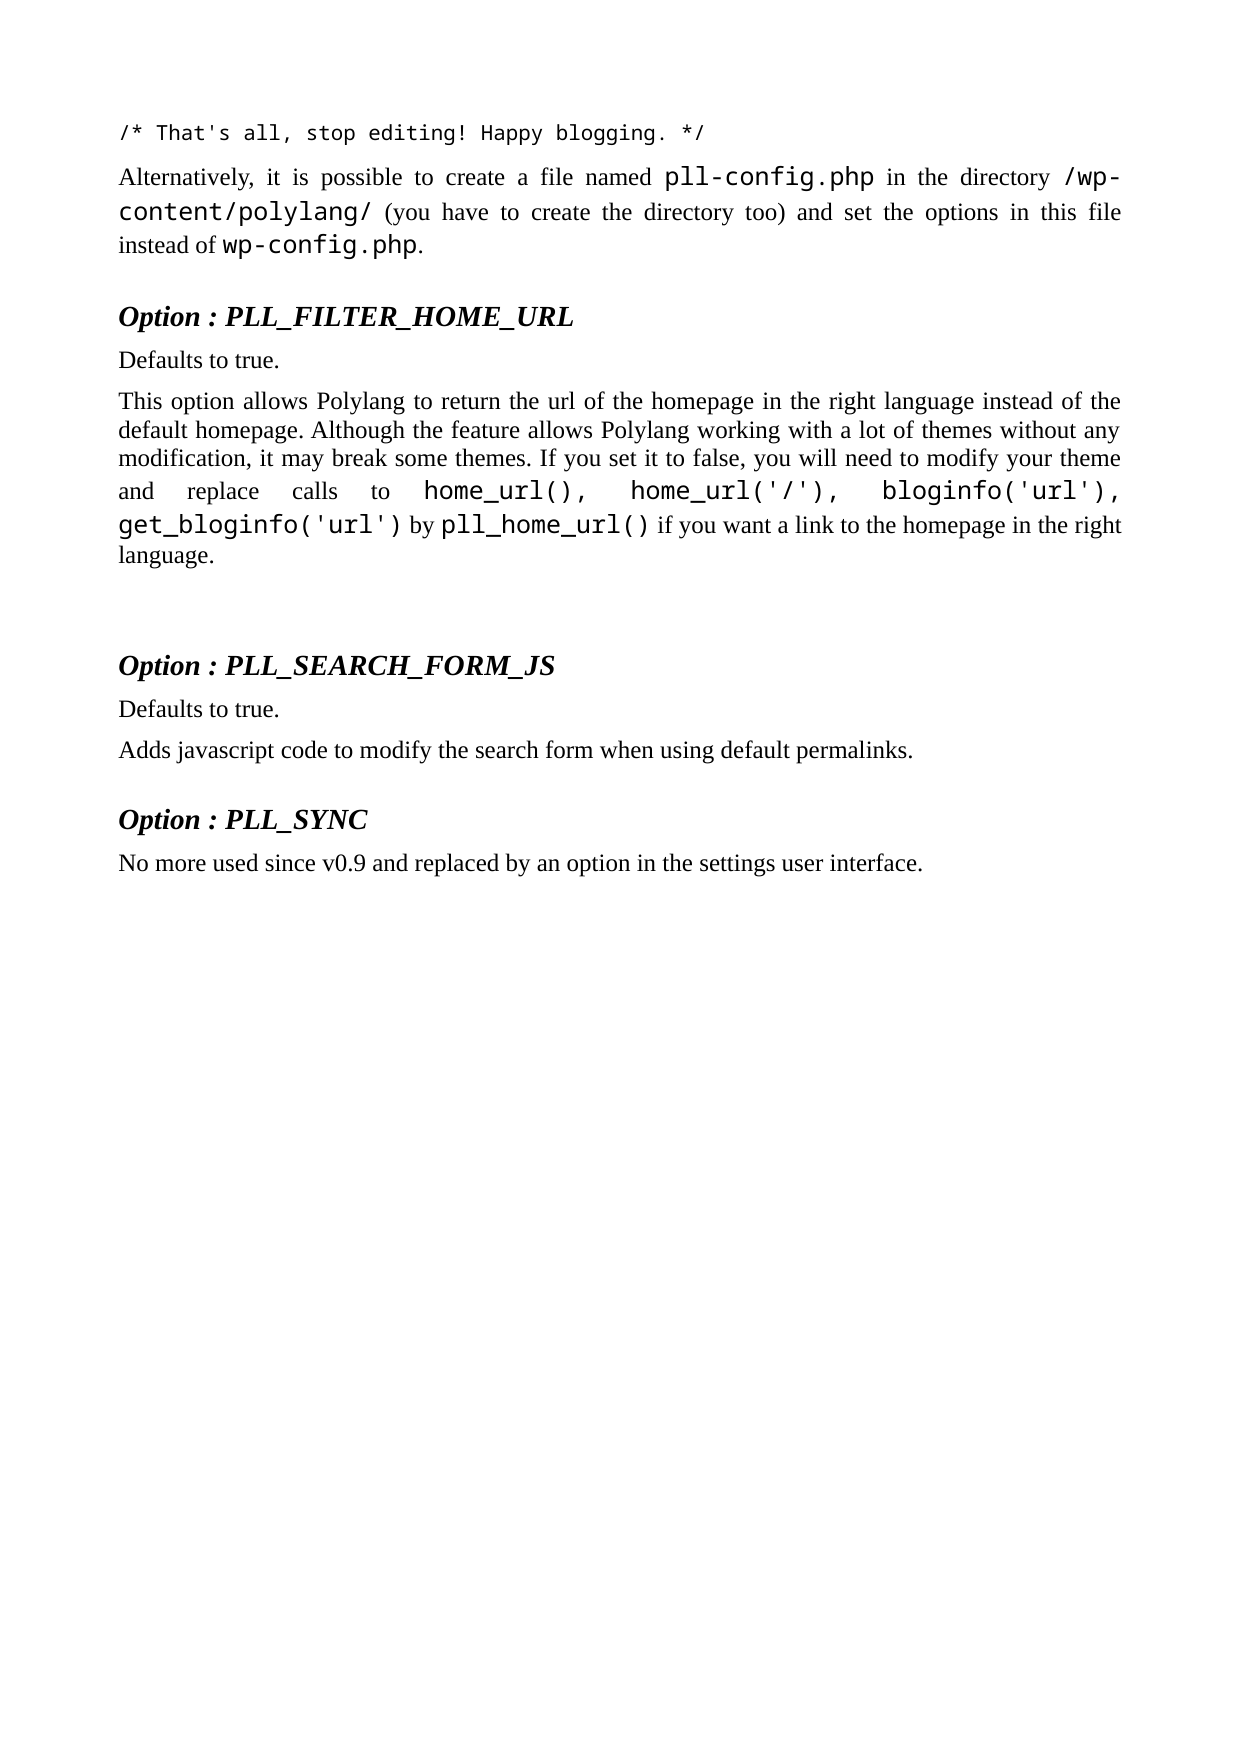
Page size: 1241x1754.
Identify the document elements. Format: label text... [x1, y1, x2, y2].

text Adds javascript code to modify the search form when using default permalinks. [118, 736, 1122, 764]
text Defaults to true. [118, 694, 1122, 723]
text This option allows Polylang to return the url of the homepage in the right language instead of the default homepage. Although the feature allows Polylang working with a lot of themes without any modification, it may break some themes. If you set it to false, you will need to modify your theme and replace calls to home_url(), home_url('/'), bloginfo('url'), get_bloginfo('url') by pll_home_url() if you want a link to the homepage in the right language. [118, 386, 1122, 569]
text No more used since v0.9 and replaced by an option in the settings user interface. [118, 848, 1122, 877]
text Defaults to true. [118, 345, 1122, 373]
subtitle Option : PLL_SEARCH_FORM_JS [118, 648, 1122, 682]
subtitle Option : PLL_FILTER_HOME_URL [118, 299, 1122, 332]
text Alternatively, it is possible to create a file named pll-config.php in the directory /wp-content/polylang/ (you have to create the directory too) and set the options in this file instead of wp-config.php. [118, 159, 1122, 261]
text /* That's all, stop editing! Happy blogging. */ [118, 118, 1122, 147]
subtitle Option : PLL_SYNC [118, 802, 1122, 835]
